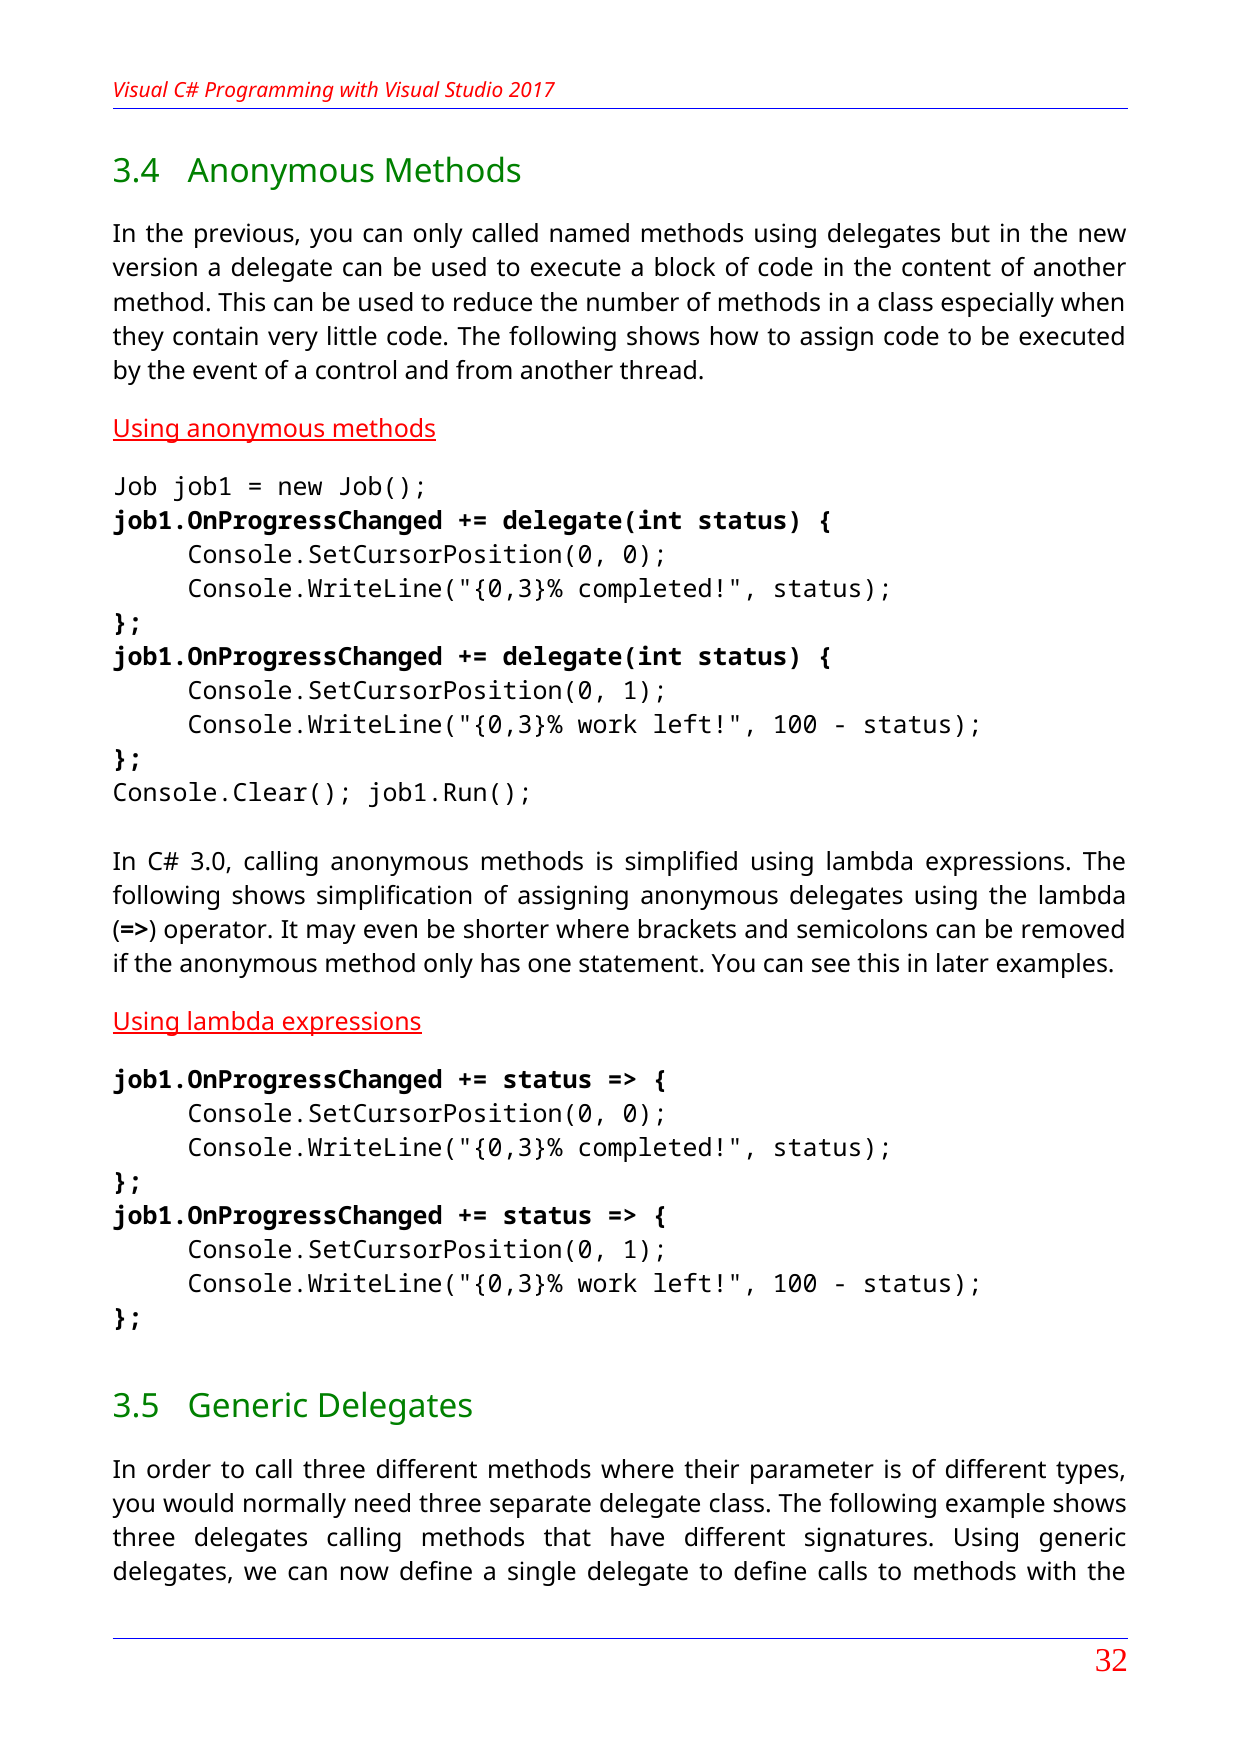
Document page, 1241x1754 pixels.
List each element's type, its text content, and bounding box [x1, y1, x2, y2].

text Console.SetCursorPosition(0, 0); [112, 1096, 1128, 1130]
text Console.WriteLine("{0,3}% completed!", status); [112, 571, 1128, 605]
text Job job1 = new Job(); [112, 468, 1128, 503]
text job1.OnProgressChanged += delegate(int status) { [112, 639, 1128, 673]
text }; [112, 1300, 1128, 1334]
text Using lambda expressions [112, 1003, 1128, 1038]
text Console.Clear(); job1.Run(); [112, 775, 1128, 809]
text In order to call three different methods where their parameter is of different types, you would normally need three separate delegate class. The following example shows three delegates calling methods that have different signatures. Using generic delegates, we can now define a single delegate to define calls to methods with the [112, 1452, 1128, 1588]
text Console.WriteLine("{0,3}% work left!", 100 - status); [112, 1266, 1128, 1300]
text Console.SetCursorPosition(0, 1); [112, 1232, 1128, 1266]
text Console.SetCursorPosition(0, 1); [112, 673, 1128, 707]
text }; [112, 741, 1128, 775]
text }; [112, 605, 1128, 639]
text Console.SetCursorPosition(0, 0); [112, 537, 1128, 571]
text Console.WriteLine("{0,3}% work left!", 100 - status); [112, 707, 1128, 741]
text In C# 3.0, calling anonymous methods is simplified using lambda expressions. The following shows simplification of assigning anonymous delegates using the lambda (=>) operator. It may even be shorter where brackets and semicolons can be removed if the anonymous method only has one statement. You can see this in later examples. [112, 843, 1128, 979]
text job1.OnProgressChanged += status => { [112, 1062, 1128, 1096]
text Using anonymous methods [112, 410, 1128, 444]
text Console.WriteLine("{0,3}% completed!", status); [112, 1130, 1128, 1164]
text 3.4 Anonymous Methods [112, 147, 1128, 192]
text 3.5 Generic Delegates [112, 1382, 1128, 1428]
text job1.OnProgressChanged += delegate(int status) { [112, 503, 1128, 537]
text job1.OnProgressChanged += status => { [112, 1198, 1128, 1232]
text }; [112, 1164, 1128, 1198]
text In the previous, you can only called named methods using delegates but in the new version a delegate can be used to execute a block of code in the content of another method. This can be used to reduce the number of methods in a class especially when they contain very little code. The following shows how to assign code to be executed by the event of a control and from another thread. [112, 216, 1128, 386]
